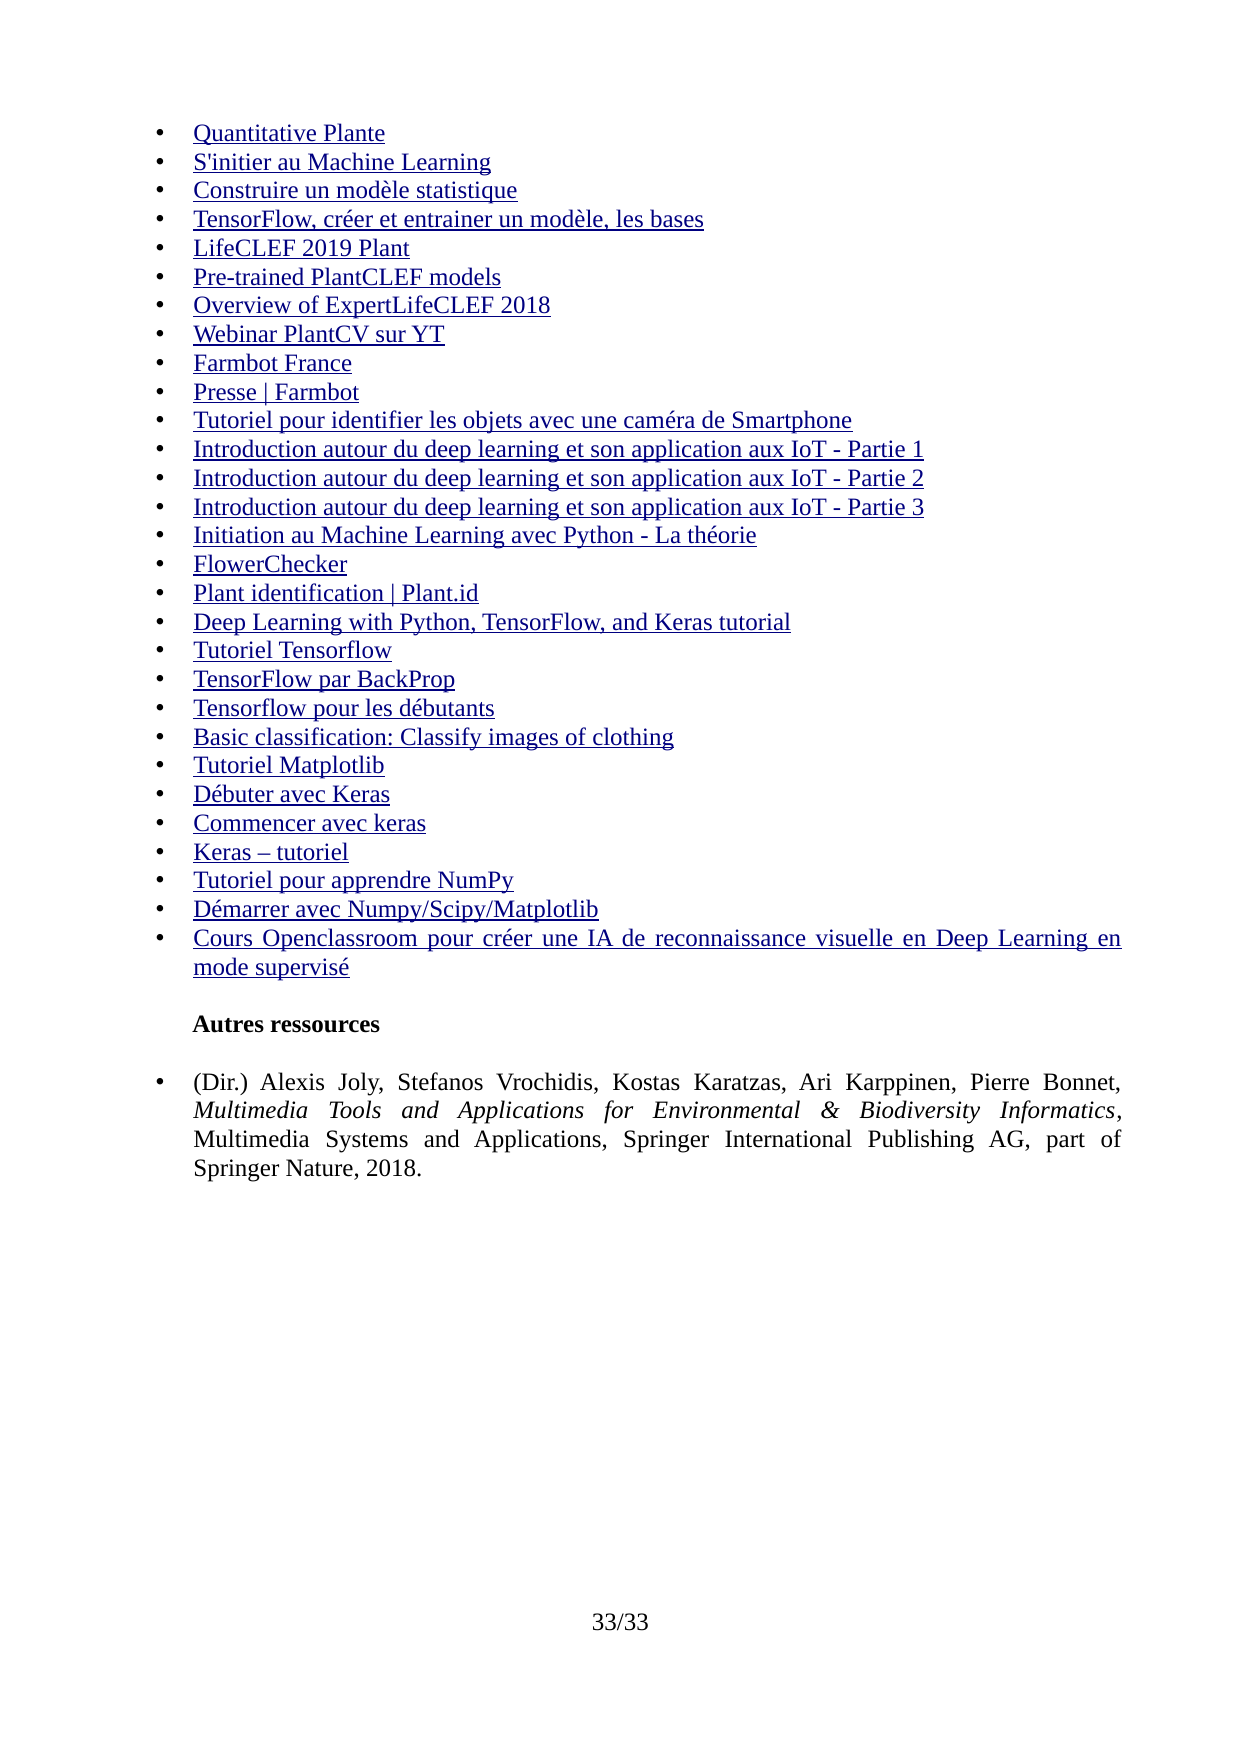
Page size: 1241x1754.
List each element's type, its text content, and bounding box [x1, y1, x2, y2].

list Tutoriel Matplotlib [156, 751, 1122, 779]
list Pre-trained PlantCLEF models [156, 262, 1122, 291]
list S'initier au Machine Learning [156, 147, 1122, 176]
list Cours Openclassroom pour créer une IA de reconnaissance visuelle en Deep Learning en mode supervisé [156, 923, 1122, 981]
list Introduction autour du deep learning et son application aux IoT - Partie 3 [156, 492, 1122, 521]
list Farmbot France [156, 348, 1122, 377]
list Tutoriel Tensorflow [156, 636, 1122, 664]
list TensorFlow par BackProp [156, 664, 1122, 693]
list Démarrer avec Numpy/Scipy/Matplotlib [156, 894, 1122, 923]
list Presse | Farmbot [156, 377, 1122, 406]
list Deep Learning with Python, TensorFlow, and Keras tutorial [156, 607, 1122, 636]
list Overview of ExpertLifeCLEF 2018 [156, 291, 1122, 319]
list Débuter avec Keras [156, 779, 1122, 808]
list Commencer avec keras [156, 808, 1122, 837]
list Webinar PlantCV sur YT [156, 319, 1122, 348]
list Introduction autour du deep learning et son application aux IoT - Partie 2 [156, 463, 1122, 492]
list Tutoriel pour apprendre NumPy [156, 866, 1122, 894]
list Basic classification: Classify images of clothing [156, 722, 1122, 751]
list Plant identification | Plant.id [156, 578, 1122, 607]
list Initiation au Machine Learning avec Python - La théorie [156, 521, 1122, 549]
list Tutoriel pour identifier les objets avec une caméra de Smartphone [156, 406, 1122, 434]
list Introduction autour du deep learning et son application aux IoT - Partie 1 [156, 434, 1122, 463]
list LifeCLEF 2019 Plant [156, 233, 1122, 262]
list Tensorflow pour les débutants [156, 693, 1122, 722]
list Construire un modèle statistique [156, 176, 1122, 204]
list FlowerChecker [156, 549, 1122, 578]
text Autres ressources [118, 1009, 1122, 1038]
list TensorFlow, créer et entrainer un modèle, les bases [156, 204, 1122, 233]
list Keras – tutoriel [156, 837, 1122, 866]
list (Dir.) Alexis Joly, Stefanos Vrochidis, Kostas Karatzas, Ari Karppinen, Pierre Bonnet, Multimedia Tools and Applications for Environmental & Biodiversity Informatics, Multimedia Systems and Applications, Springer International Publishing AG, part of Springer Nature, 2018. [156, 1067, 1122, 1182]
list Quantitative Plante [156, 118, 1122, 147]
